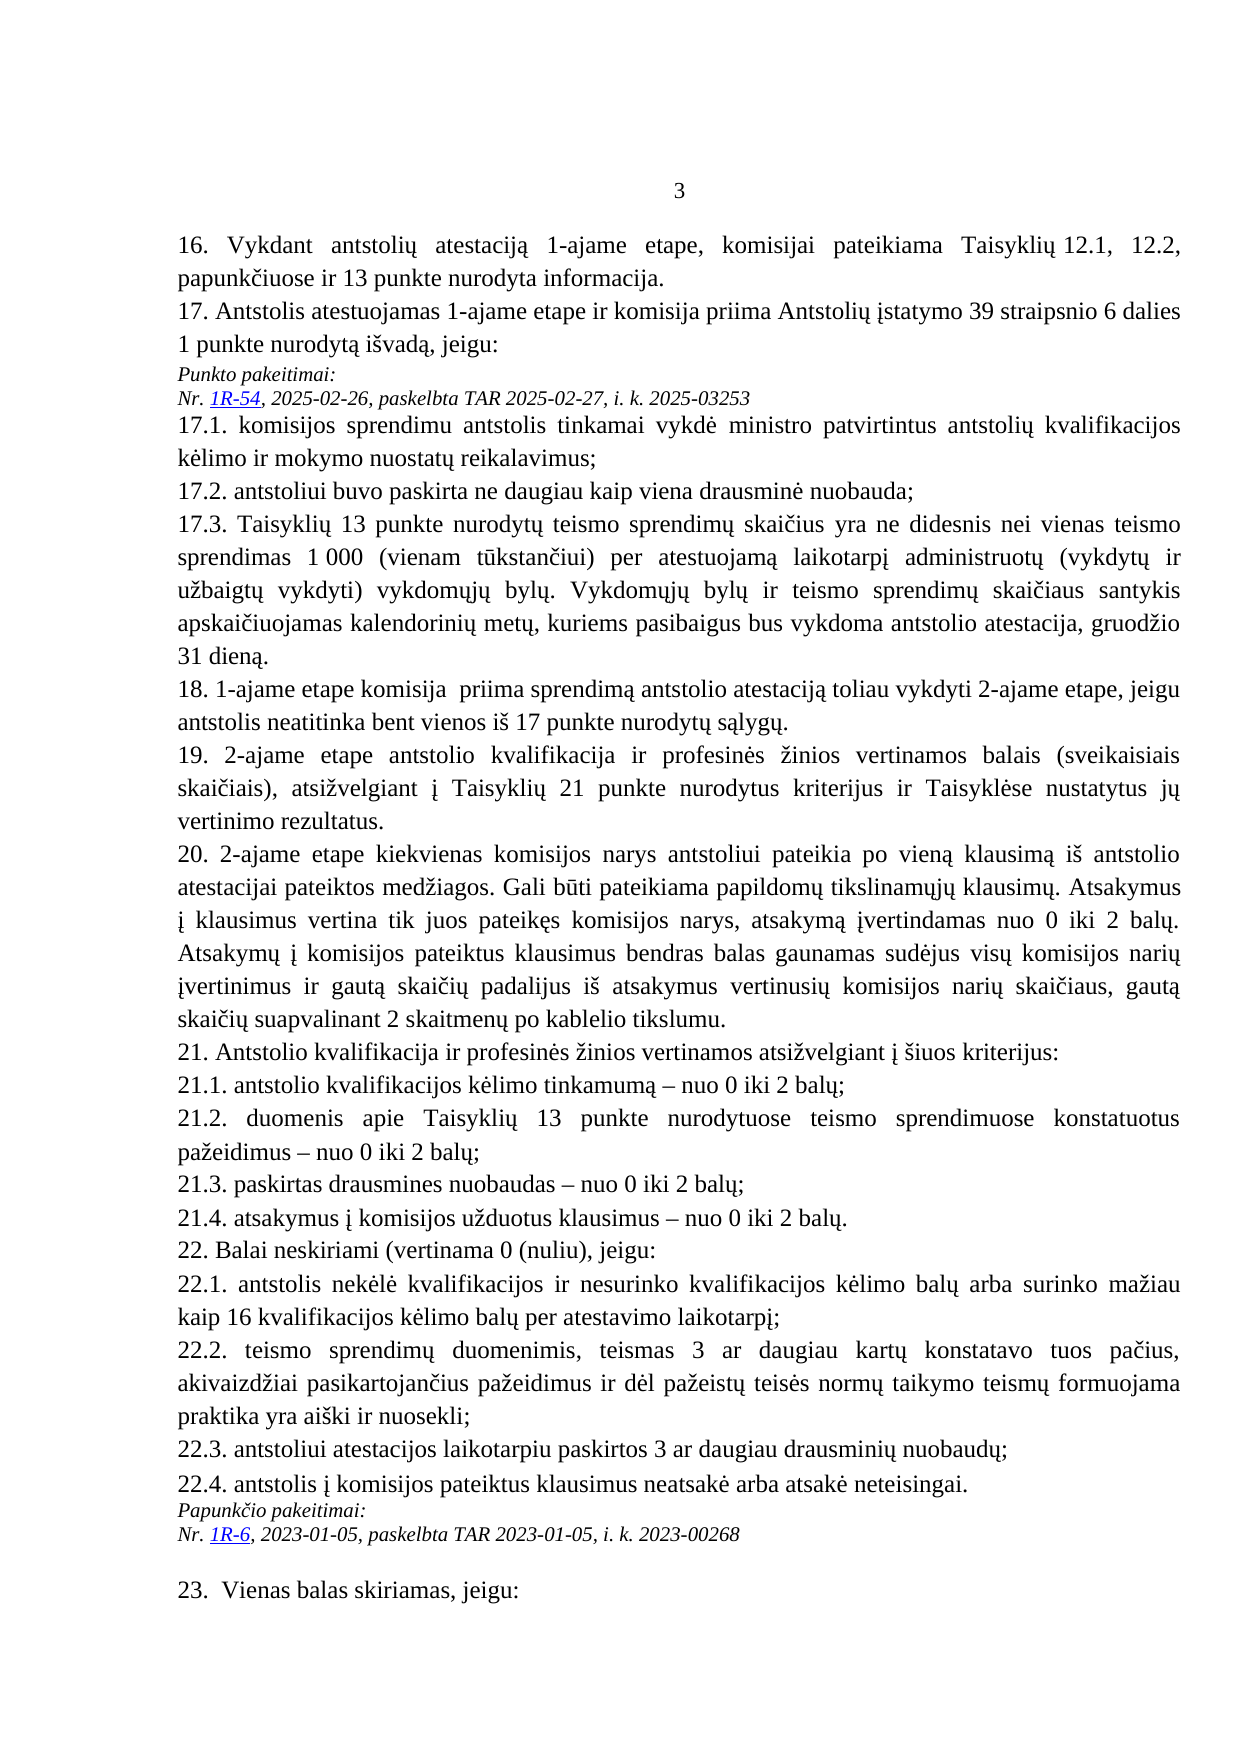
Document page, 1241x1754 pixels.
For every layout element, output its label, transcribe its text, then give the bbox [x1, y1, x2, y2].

text Nr. 1R-54, 2025-02-26, paskelbta TAR 2025-02-27, i. k. 2025-03253 [177, 386, 1181, 410]
text 16. Vykdant antstolių atestaciją 1-ajame etape, komisijai pateikiama Taisyklių 12.1, 12.2, papunkčiuose ir 13 punkte nurodyta informacija. [177, 230, 1181, 292]
text 17.1. komisijos sprendimu antstolis tinkamai vykdė ministro patvirtintus antstolių kvalifikacijos kėlimo ir mokymo nuostatų reikalavimus; [177, 410, 1181, 472]
text Nr. 1R-6, 2023-01-05, paskelbta TAR 2023-01-05, i. k. 2023-00268 [177, 1522, 1181, 1546]
text 22. Balai neskiriami (vertinama 0 (nuliu), jeigu: [177, 1236, 1181, 1264]
text 21.3. paskirtas drausmines nuobaudas – nuo 0 iki 2 balų; [177, 1169, 1181, 1198]
text Papunkčio pakeitimai: [177, 1498, 1181, 1522]
text 21.4. atsakymus į komisijos užduotus klausimus – nuo 0 iki 2 balų. [177, 1203, 1181, 1231]
text 17.3. Taisyklių 13 punkte nurodytų teismo sprendimų skaičius yra ne didesnis nei vienas teismo sprendimas 1 000 (vienam tūkstančiui) per atestuojamą laikotarpį administruotų (vykdytų ir užbaigtų vykdyti) vykdomųjų bylų. Vykdomųjų bylų ir teismo sprendimų skaičiaus santykis apskaičiuojamas kalendorinių metų, kuriems pasibaigus bus vykdoma antstolio atestacija, gruodžio 31 dieną. [177, 509, 1181, 670]
text 20. 2-ajame etape kiekvienas komisijos narys antstoliui pateikia po vieną klausimą iš antstolio atestacijai pateiktos medžiagos. Gali būti pateikiama papildomų tikslinamųjų klausimų. Atsakymus į klausimus vertina tik juos pateikęs komisijos narys, atsakymą įvertindamas nuo 0 iki 2 balų. Atsakymų į komisijos pateiktus klausimus bendras balas gaunamas sudėjus visų komisijos narių įvertinimus ir gautą skaičių padalijus iš atsakymus vertinusių komisijos narių skaičiaus, gautą skaičių suapvalinant 2 skaitmenų po kablelio tikslumu. [177, 839, 1181, 1033]
text 21.2. duomenis apie Taisyklių 13 punkte nurodytuose teismo sprendimuose konstatuotus pažeidimus – nuo 0 iki 2 balų; [177, 1103, 1181, 1165]
text Punkto pakeitimai: [177, 362, 1181, 386]
text 23. Vienas balas skiriamas, jeigu: [177, 1575, 1181, 1604]
text 17.2. antstoliui buvo paskirta ne daugiau kaip viena drausminė nuobauda; [177, 476, 1181, 505]
text 22.4. antstolis į komisijos pateiktus klausimus neatsakė arba atsakė neteisingai. [177, 1467, 1181, 1498]
text 21. Antstolio kvalifikacija ir profesinės žinios vertinamos atsižvelgiant į šiuos kriterijus: [177, 1037, 1181, 1066]
text 22.2. teismo sprendimų duomenimis, teismas 3 ar daugiau kartų konstatavo tuos pačius, akivaizdžiai pasikartojančius pažeidimus ir dėl pažeistų teisės normų taikymo teismų formuojama praktika yra aiški ir nuosekli; [177, 1335, 1181, 1429]
text 22.3. antstoliui atestacijos laikotarpiu paskirtos 3 ar daugiau drausminių nuobaudų; [177, 1434, 1181, 1462]
text 18. 1-ajame etape komisija priima sprendimą antstolio atestaciją toliau vykdyti 2-ajame etape, jeigu antstolis neatitinka bent vienos iš 17 punkte nurodytų sąlygų. [177, 674, 1181, 736]
text 17. Antstolis atestuojamas 1-ajame etape ir komisija priima Antstolių įstatymo 39 straipsnio 6 dalies 1 punkte nurodytą išvadą, jeigu: [177, 296, 1181, 358]
text 19. 2-ajame etape antstolio kvalifikacija ir profesinės žinios vertinamos balais (sveikaisiais skaičiais), atsižvelgiant į Taisyklių 21 punkte nurodytus kriterijus ir Taisyklėse nustatytus jų vertinimo rezultatus. [177, 740, 1181, 835]
text 22.1. antstolis nekėlė kvalifikacijos ir nesurinko kvalifikacijos kėlimo balų arba surinko mažiau kaip 16 kvalifikacijos kėlimo balų per atestavimo laikotarpį; [177, 1269, 1181, 1330]
text 21.1. antstolio kvalifikacijos kėlimo tinkamumą – nuo 0 iki 2 balų; [177, 1071, 1181, 1099]
